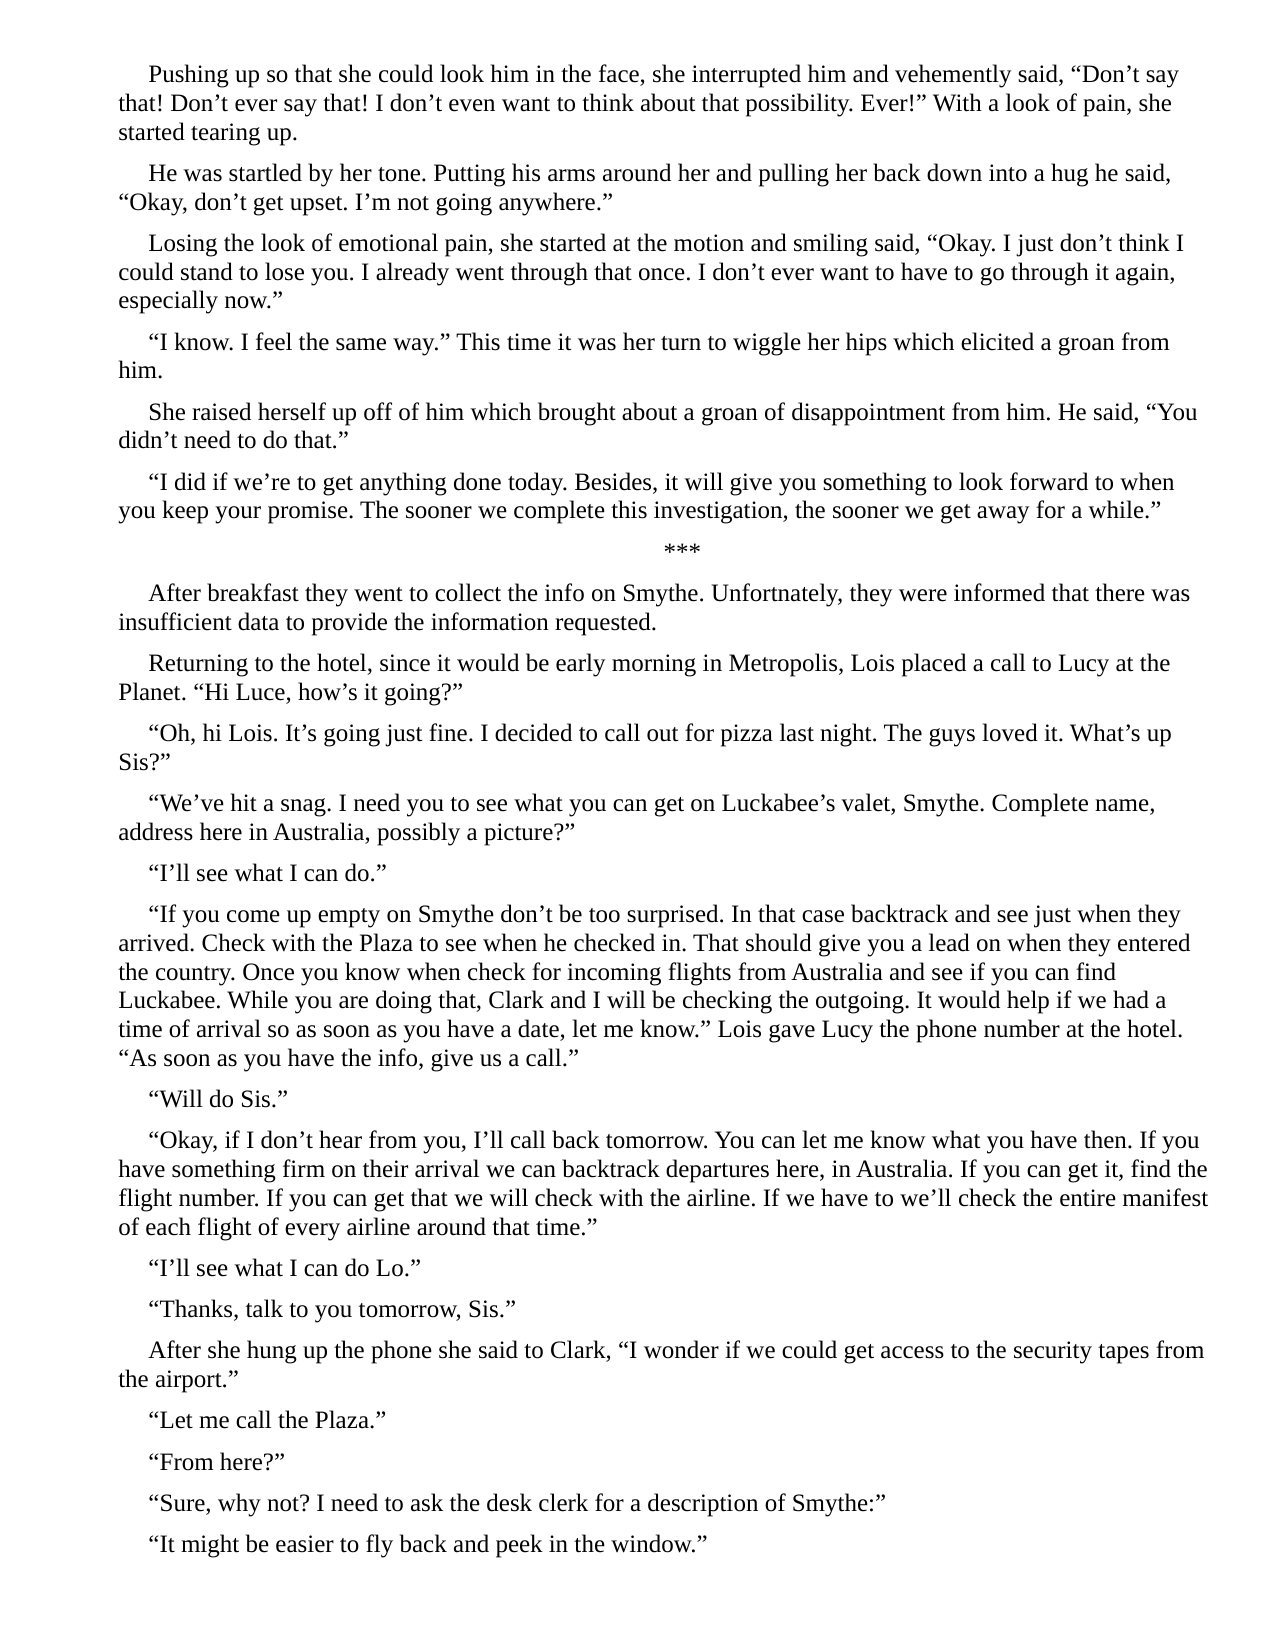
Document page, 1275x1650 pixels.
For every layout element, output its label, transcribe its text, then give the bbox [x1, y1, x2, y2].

text Returning to the hotel, since it would be early morning in Metropolis, Lois placed a call to Lucy at the Planet. “Hi Luce, how’s it going?” [118, 648, 1216, 705]
text After breakfast they went to collect the info on Smythe. Unfortnately, they were informed that there was insufficient data to provide the information requested. [118, 578, 1216, 635]
text She raised herself up off of him which brought about a groan of disappointment from him. He said, “You didn’t need to do that.” [118, 397, 1216, 454]
text “Let me call the Plaza.” [118, 1405, 1216, 1434]
text “Will do Sis.” [118, 1084, 1216, 1113]
text “Thanks, talk to you tomorrow, Sis.” [118, 1294, 1216, 1323]
text “I’ll see what I can do Lo.” [118, 1253, 1216, 1282]
text “I did if we’re to get anything done today. Besides, it will give you something to look forward to when you keep your promise. The sooner we complete this investigation, the sooner we get away for a while.” [118, 467, 1216, 524]
text “From here?” [118, 1447, 1216, 1475]
text Pushing up so that she could look him in the face, she interrupted him and vehemently said, “Don’t say that! Don’t ever say that! I don’t even want to think about that possibility. Ever!” With a look of pain, she started tearing up. [118, 59, 1216, 145]
text “It might be easier to fly back and peek in the window.” [118, 1529, 1216, 1558]
text “We’ve hit a snag. I need you to see what you can get on Luckabee’s valet, Smythe. Complete name, address here in Australia, possibly a picture?” [118, 788, 1216, 845]
text “I’ll see what I can do.” [118, 858, 1216, 887]
text “I know. I feel the same way.” This time it was her turn to wiggle her hips which elicited a groan from him. [118, 327, 1216, 384]
text “Okay, if I don’t hear from you, I’ll call back tomorrow. You can let me know what you have then. If you have something firm on their arrival we can backtrack departures here, in Australia. If you can get it, find the flight number. If you can get that we will check with the airline. If we have to we’ll check the entire manifest of each flight of every airline around that time.” [118, 1125, 1216, 1240]
text “Oh, hi Lois. It’s going just fine. I decided to call out for pizza last night. The guys loved it. What’s up Sis?” [118, 718, 1216, 775]
text *** [118, 537, 1216, 565]
text He was startled by her tone. Putting his arms around her and pulling her back down into a hug he said, “Okay, don’t get upset. I’m not going anywhere.” [118, 158, 1216, 215]
text After she hung up the phone she said to Clark, “I wonder if we could get access to the security tapes from the airport.” [118, 1335, 1216, 1393]
text “If you come up empty on Smythe don’t be too surprised. In that case backtrack and see just when they arrived. Check with the Plaza to see when he checked in. That should give you a lead on when they entered the country. Once you know when check for incoming flights from Australia and see if you can find Luckabee. While you are doing that, Clark and I will be checking the outgoing. It would help if we had a time of arrival so as soon as you have a date, let me know.” Lois gave Lucy the phone number at the hotel. “As soon as you have the info, give us a call.” [118, 899, 1216, 1072]
text “Sure, why not? I need to ask the desk clerk for a description of Smythe:” [118, 1488, 1216, 1517]
text Losing the look of emotional pain, she started at the motion and smiling said, “Okay. I just don’t think I could stand to lose you. I already went through that once. I don’t ever want to have to go through it again, especially now.” [118, 228, 1216, 314]
